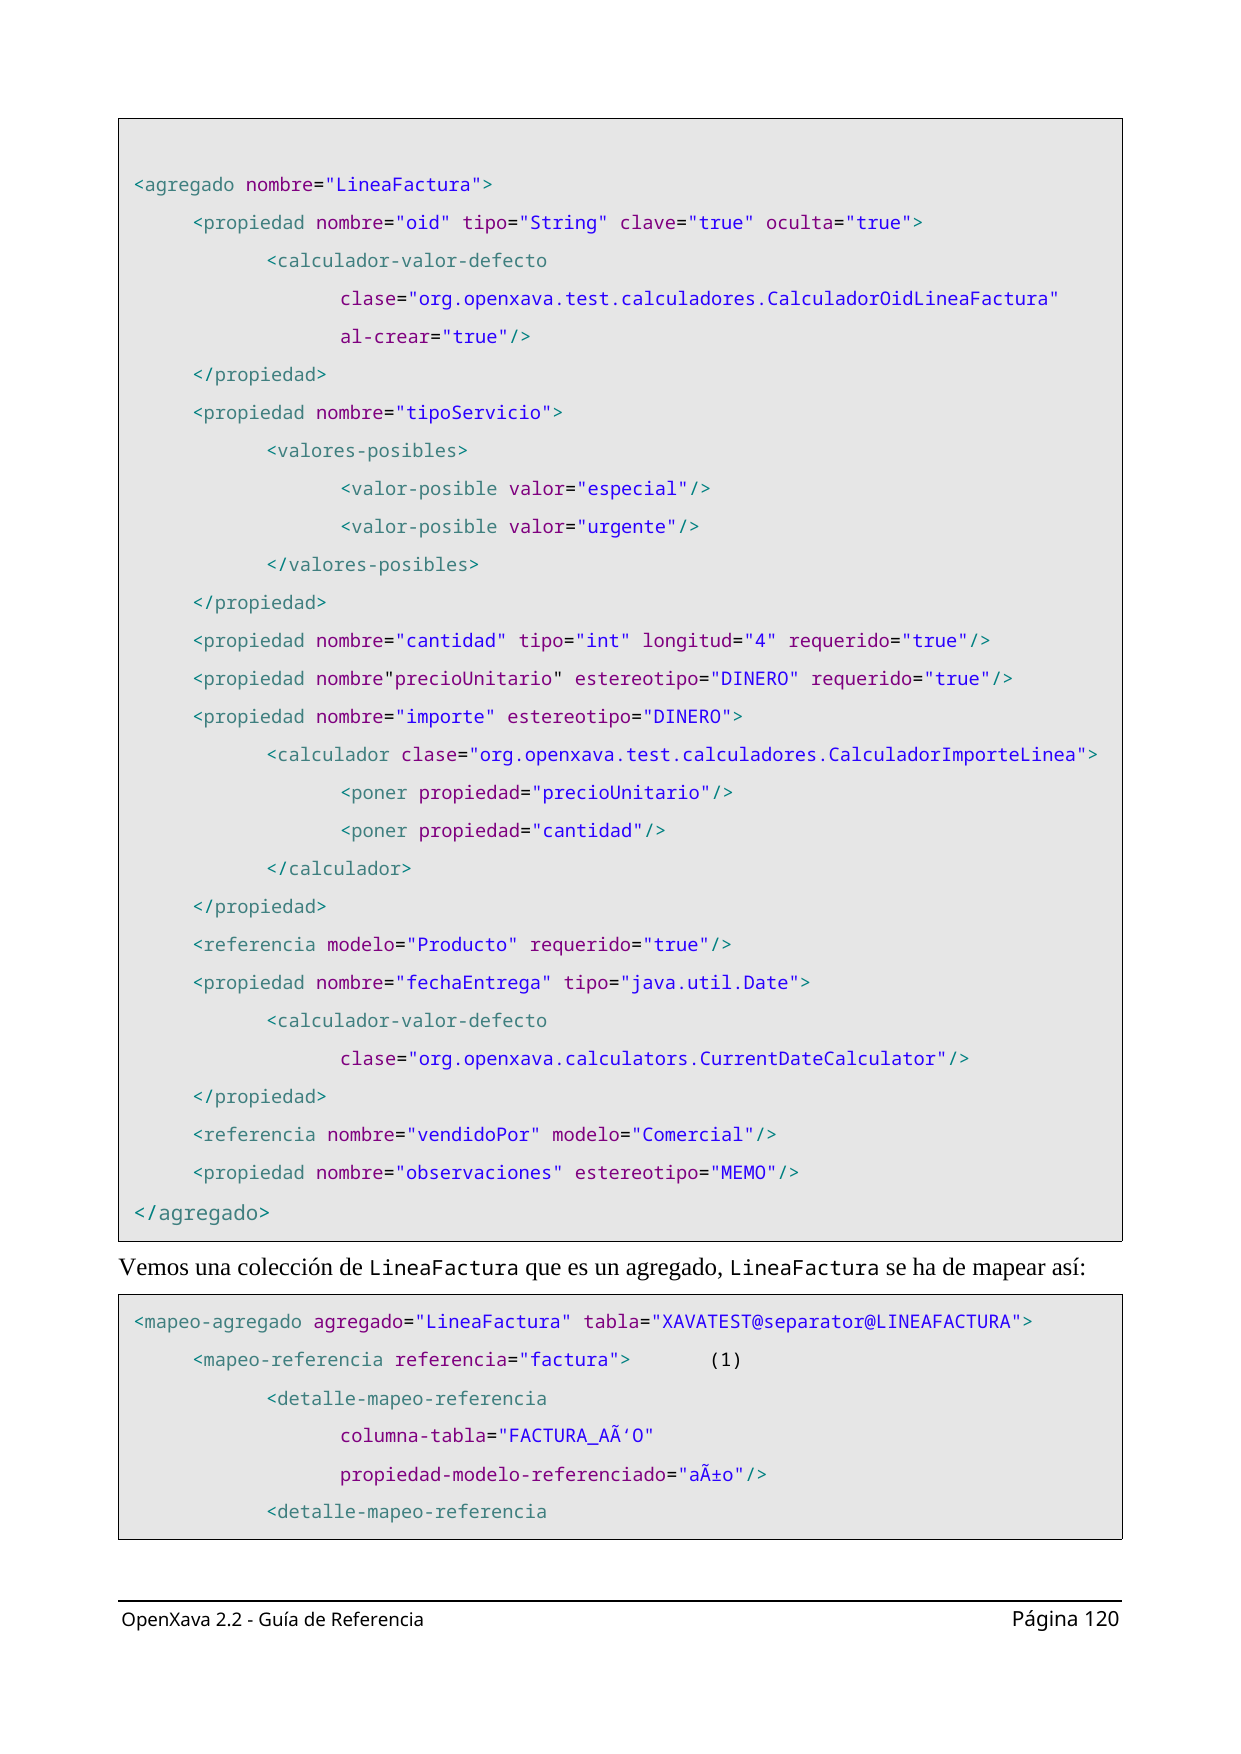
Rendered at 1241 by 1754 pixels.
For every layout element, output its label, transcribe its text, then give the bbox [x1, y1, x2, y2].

text clase="org.openxava.test.calculadores.CalculadorOidLineaFactura" [119, 270, 1122, 308]
text propiedad-modelo-referenciado="aÃ±o"/> [119, 1446, 1122, 1484]
text </propiedad> [119, 878, 1122, 917]
text Vemos una colección de LineaFactura que es un agregado, LineaFactura se ha de mapear así: [118, 1253, 1122, 1281]
text <calculador-valor-defecto [119, 232, 1122, 270]
text <poner propiedad="precioUnitario"/> [119, 764, 1122, 802]
text <propiedad nombre="observaciones" estereotipo="MEMO"/> [119, 1145, 1122, 1183]
text <detalle-mapeo-referencia [119, 1370, 1122, 1408]
text </propiedad> [119, 346, 1122, 384]
text </calculador> [119, 841, 1122, 878]
text <valor-posible valor="urgente"/> [119, 498, 1122, 536]
text <mapeo-agregado agregado="LineaFactura" tabla="XAVATEST@separator@LINEAFACTURA"> [119, 1295, 1122, 1332]
text <propiedad nombre="importe" estereotipo="DINERO"> [119, 688, 1122, 726]
text columna-tabla="FACTURA_AÃ‘O" [119, 1408, 1122, 1446]
text </agregado> [119, 1183, 1122, 1241]
text <valores-posibles> [119, 422, 1122, 460]
text <detalle-mapeo-referencia [119, 1484, 1122, 1539]
text <propiedad nombre"precioUnitario" estereotipo="DINERO" requerido="true"/> [119, 650, 1122, 688]
text <propiedad nombre="oid" tipo="String" clave="true" oculta="true"> [119, 194, 1122, 232]
text <calculador-valor-defecto [119, 993, 1122, 1031]
text <propiedad nombre="fechaEntrega" tipo="java.util.Date"> [119, 954, 1122, 993]
text </propiedad> [119, 574, 1122, 612]
text <propiedad nombre="tipoServicio"> [119, 384, 1122, 422]
text al-crear="true"/> [119, 308, 1122, 346]
text </valores-posibles> [119, 536, 1122, 574]
text <referencia nombre="vendidoPor" modelo="Comercial"/> [119, 1107, 1122, 1145]
text <mapeo-referencia referencia="factura"> (1) [119, 1332, 1122, 1370]
text <poner propiedad="cantidad"/> [119, 802, 1122, 841]
text <calculador clase="org.openxava.test.calculadores.CalculadorImporteLinea"> [119, 726, 1122, 764]
text clase="org.openxava.calculators.CurrentDateCalculator"/> [119, 1031, 1122, 1069]
text <propiedad nombre="cantidad" tipo="int" longitud="4" requerido="true"/> [119, 612, 1122, 650]
text </propiedad> [119, 1069, 1122, 1107]
text <agregado nombre="LineaFactura"> [119, 156, 1122, 194]
text <valor-posible valor="especial"/> [119, 460, 1122, 498]
text <referencia modelo="Producto" requerido="true"/> [119, 917, 1122, 954]
